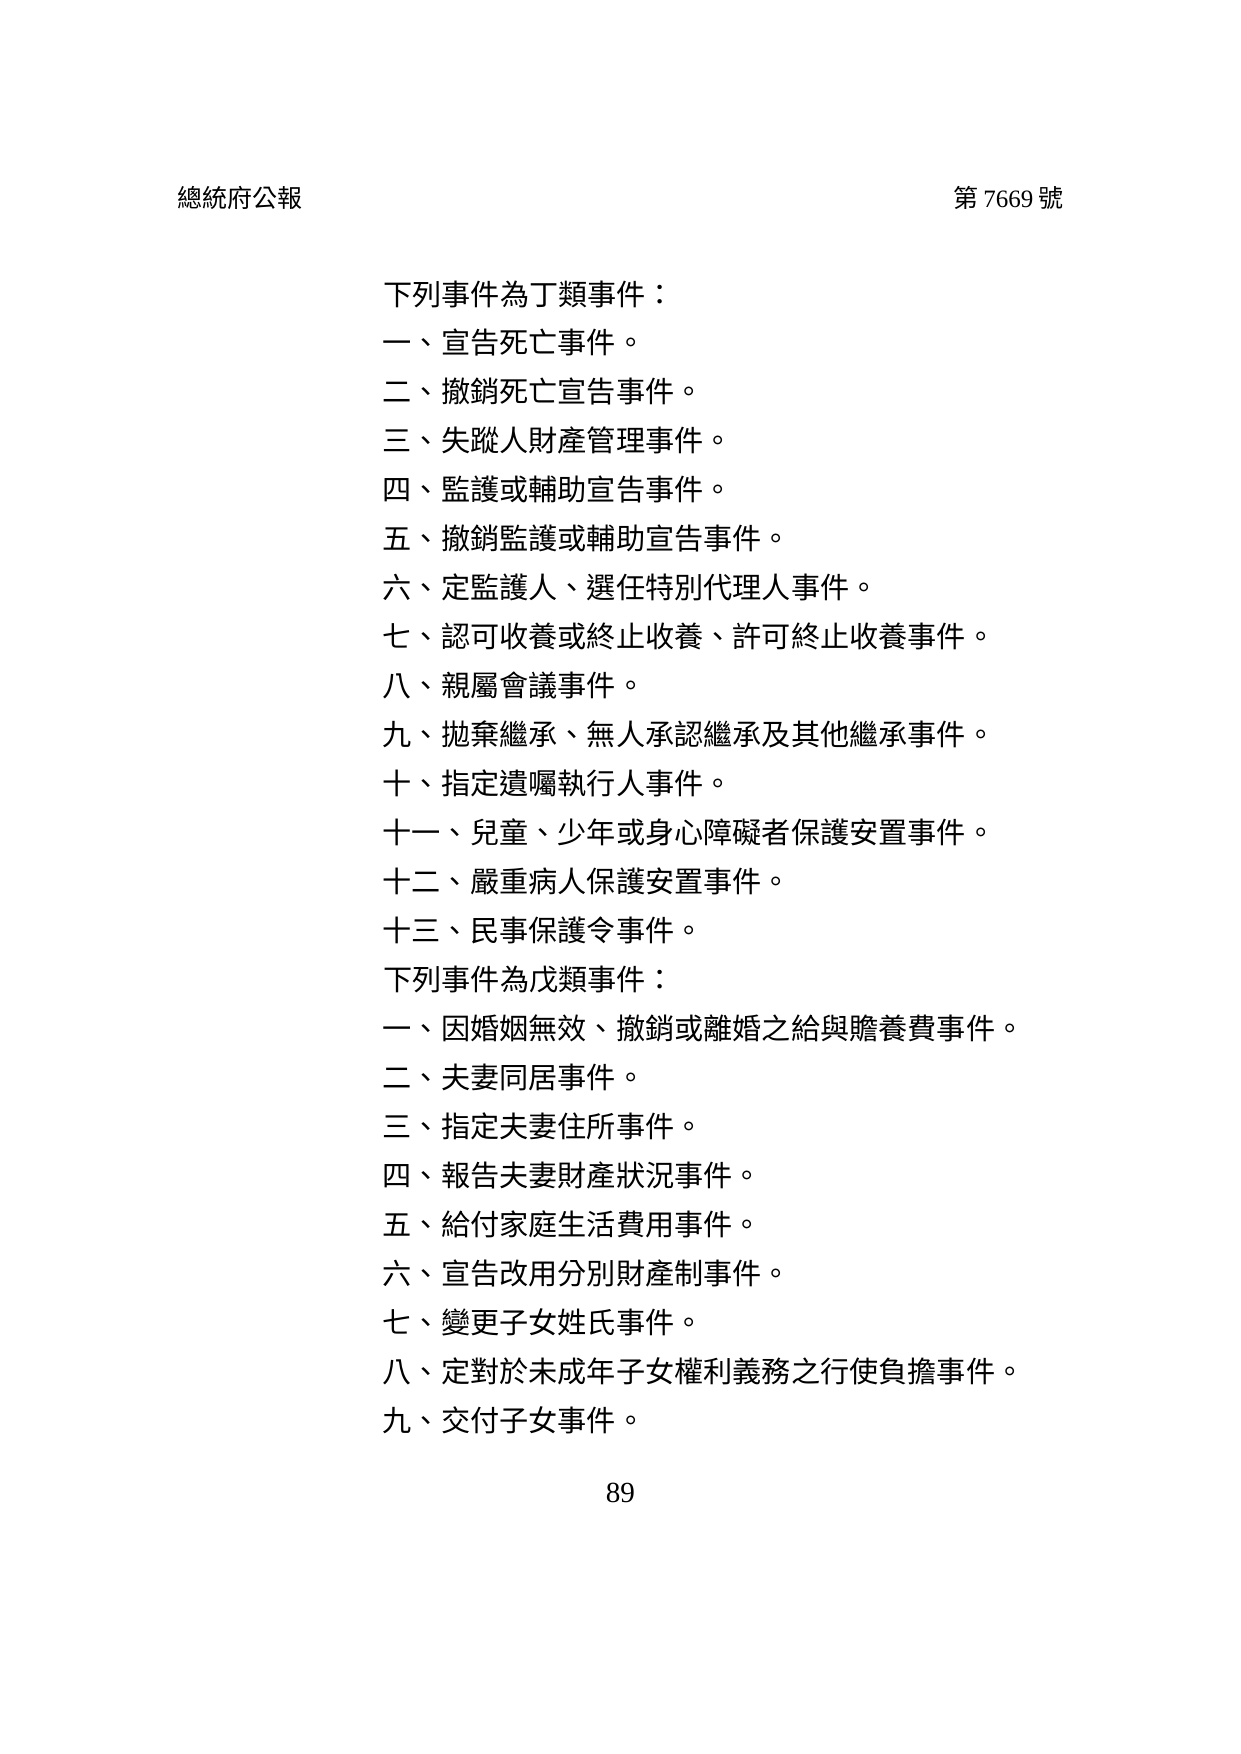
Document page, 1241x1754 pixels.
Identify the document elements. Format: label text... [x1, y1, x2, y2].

text 九、 交付子女事件。 [382, 1392, 1063, 1441]
text 十、 指定遺囑執行人事件。 [382, 755, 1063, 804]
text 九、 拋棄繼承、無人承認繼承及其他繼承事件。 [382, 706, 1063, 755]
text 六、 宣告改用分別財產制事件。 [382, 1245, 1063, 1294]
text 三、 指定夫妻住所事件。 [382, 1098, 1063, 1147]
text 五、 給付家庭生活費用事件。 [382, 1196, 1063, 1245]
text 五、 撤銷監護或輔助宣告事件。 [382, 511, 1063, 559]
text 十二、 嚴重病人保護安置事件。 [382, 853, 1063, 902]
text 一、 宣告死亡事件。 [382, 315, 1063, 364]
text 七、 認可收養或終止收養、許可終止收養事件。 [382, 608, 1063, 657]
text 一、 因婚姻無效、撤銷或離婚之給與贍養費事件。 [382, 1000, 1063, 1049]
text 二、 撤銷死亡宣告事件。 [382, 364, 1063, 413]
text 七、 變更子女姓氏事件。 [382, 1294, 1063, 1343]
text 八、 定對於未成年子女權利義務之行使負擔事件。 [382, 1343, 1063, 1392]
text 下列事件為戊類事件： [325, 951, 1063, 1000]
text 四、 監護或輔助宣告事件。 [382, 462, 1063, 511]
text 三、 失蹤人財產管理事件。 [382, 413, 1063, 462]
text 十一、 兒童、少年或身心障礙者保護安置事件。 [382, 804, 1063, 853]
text 四、 報告夫妻財產狀況事件。 [382, 1147, 1063, 1196]
text 六、 定監護人、選任特別代理人事件。 [382, 559, 1063, 608]
text 下列事件為丁類事件： [325, 266, 1063, 315]
text 十三、 民事保護令事件。 [382, 902, 1063, 951]
text 八、 親屬會議事件。 [382, 657, 1063, 706]
text 二、 夫妻同居事件。 [382, 1049, 1063, 1098]
